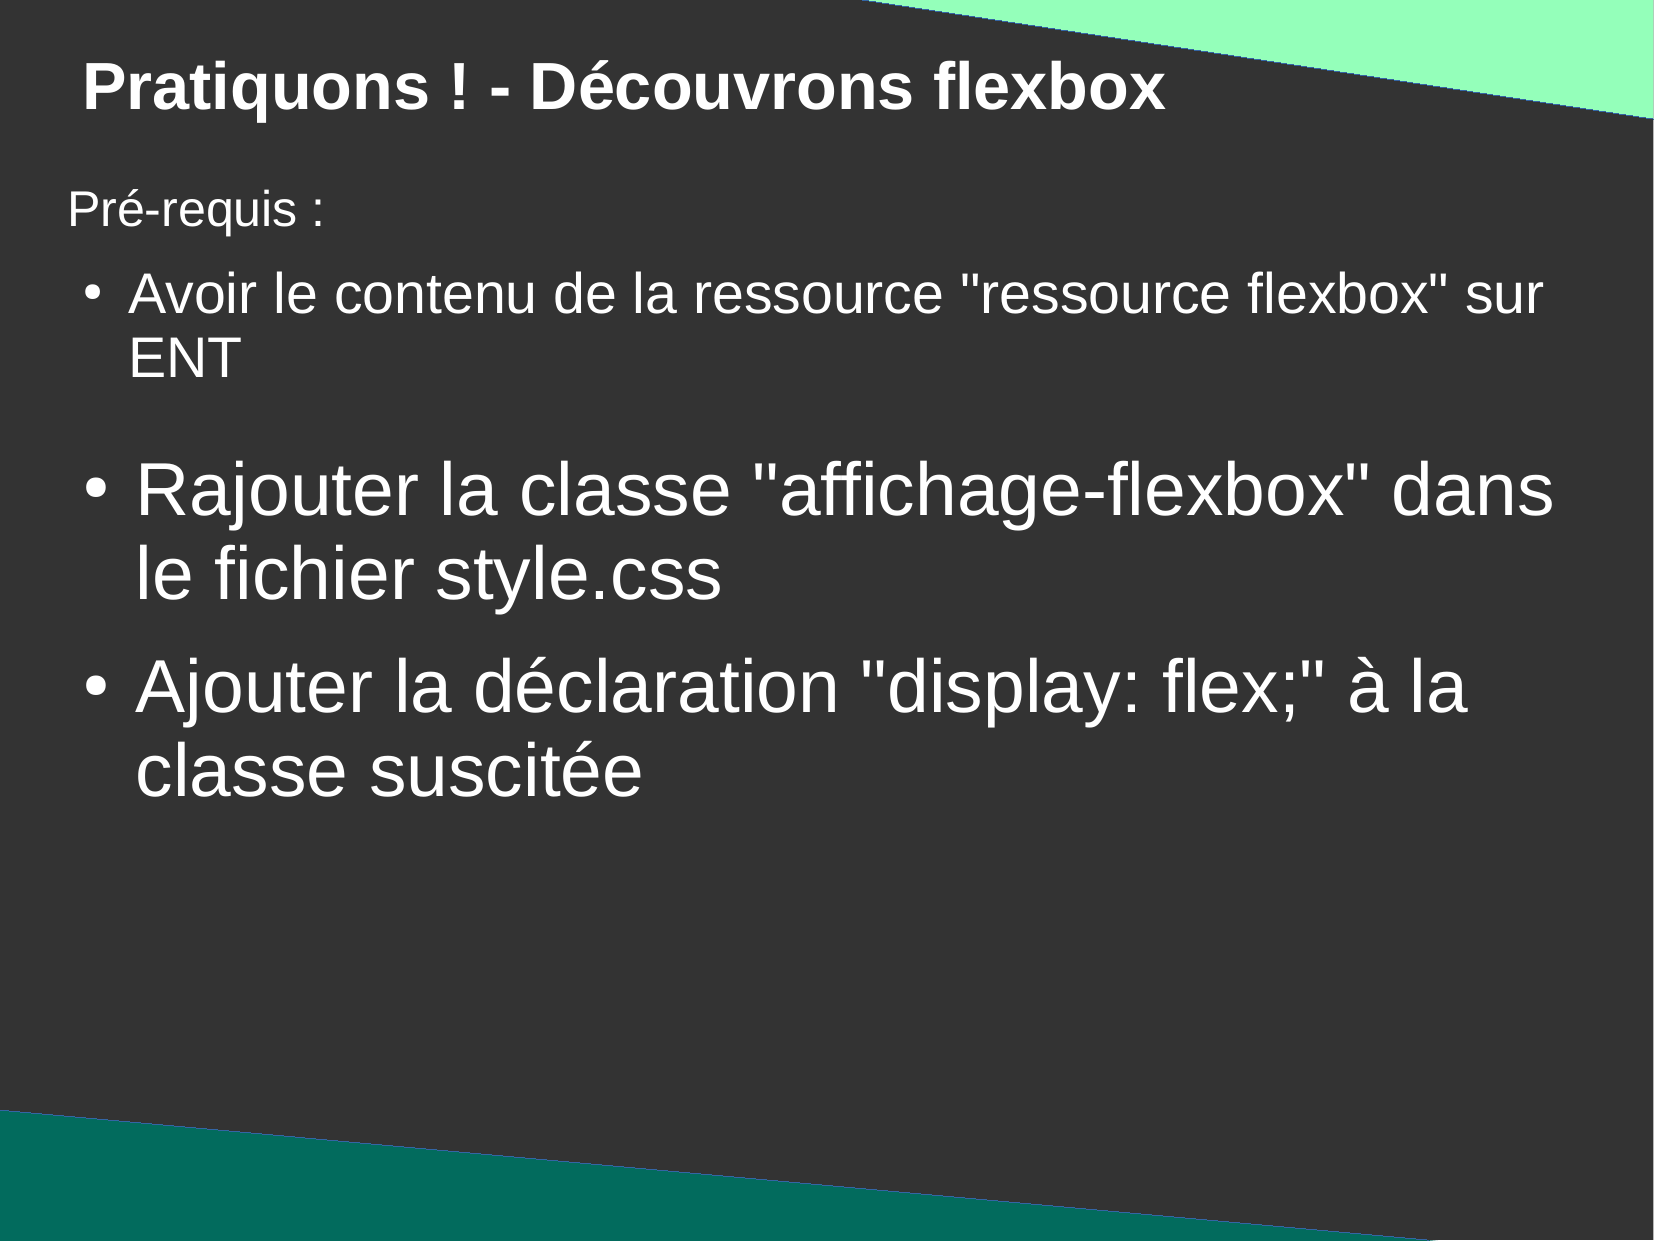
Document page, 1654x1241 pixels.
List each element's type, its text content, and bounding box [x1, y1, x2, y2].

text_box [862, 0, 1654, 120]
list Rajouter la classe "affichage-flexbox" dans le fichier style.css Ajouter la déclaration "display: flex;" à la classe suscitée [64, 447, 1589, 1004]
list Pré-requis : Avoir le contenu de la ressource "ressource flexbox" sur ENT [67, 180, 1607, 390]
title Pratiquons ! - Découvrons flexbox [82, 49, 1630, 199]
